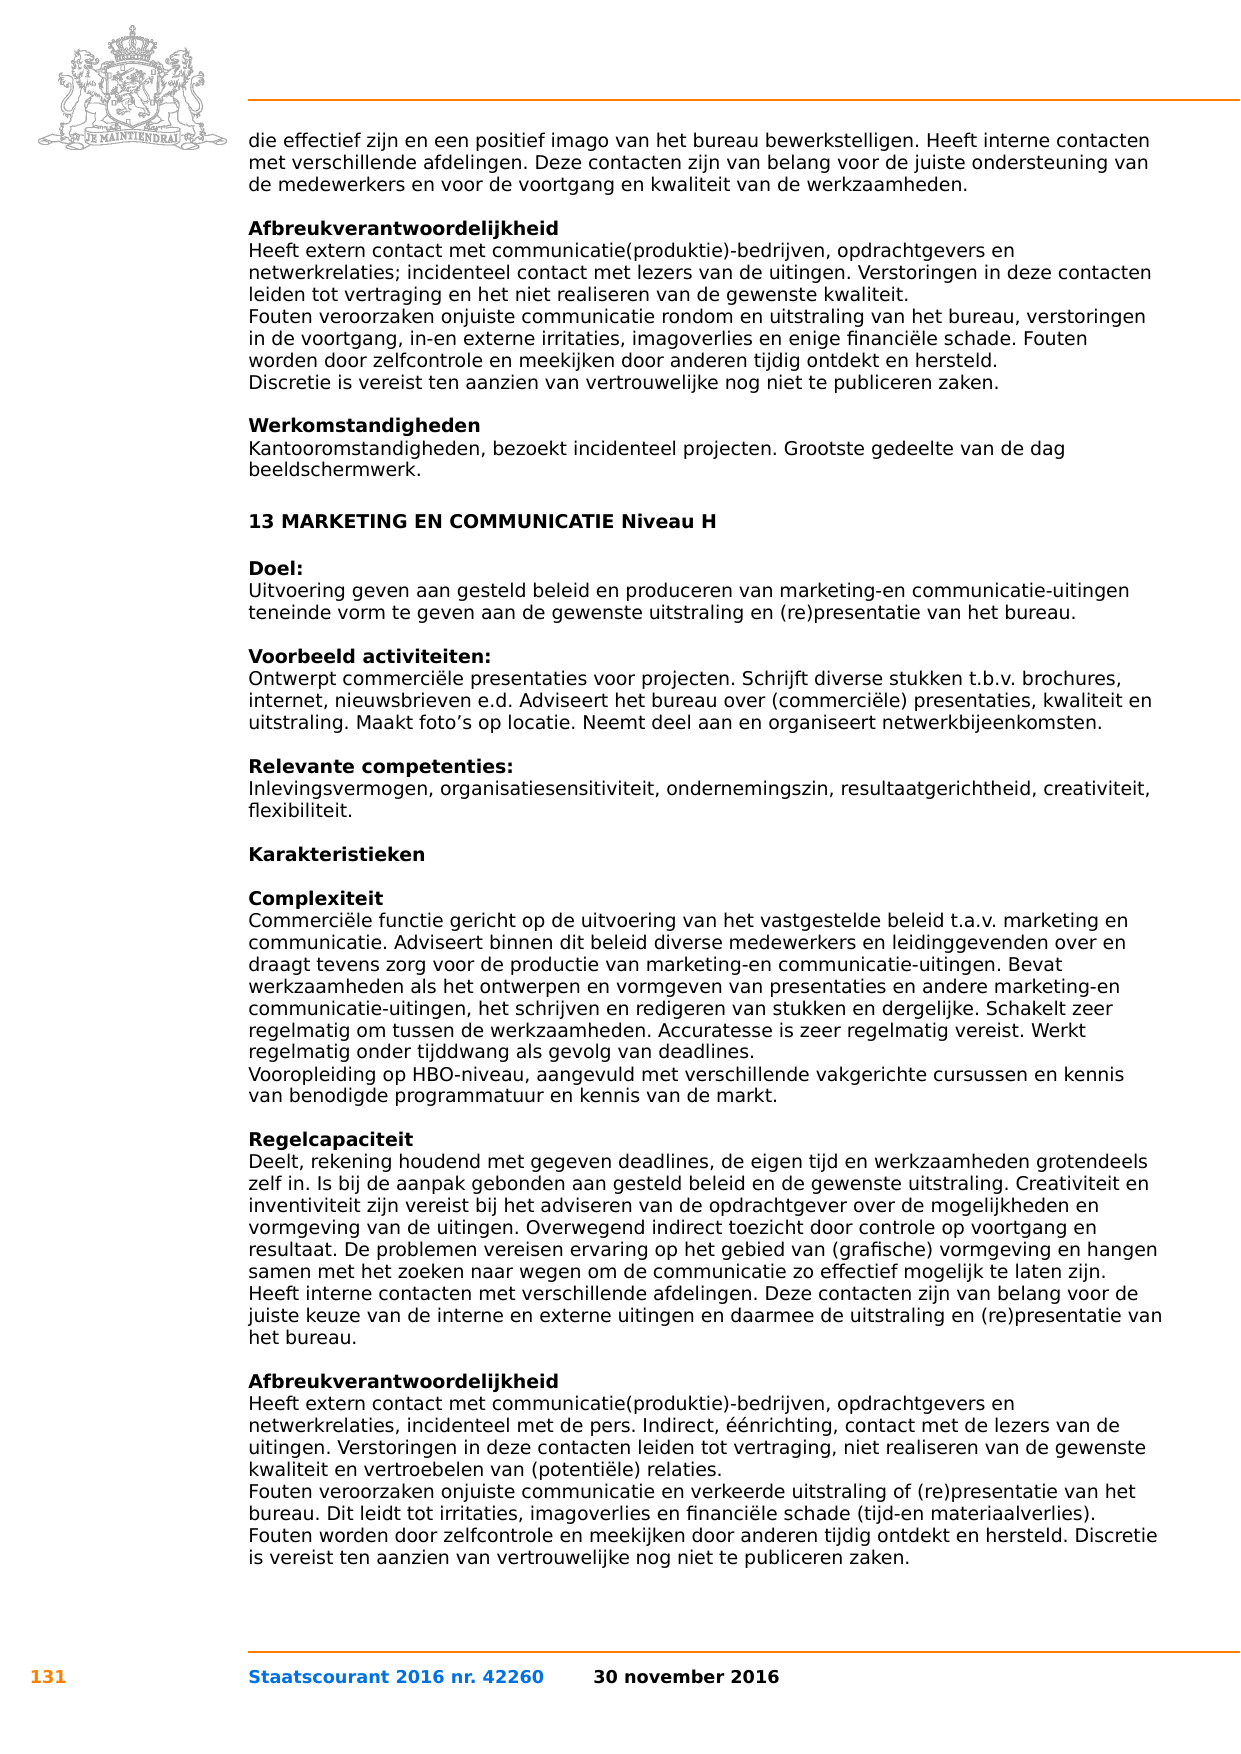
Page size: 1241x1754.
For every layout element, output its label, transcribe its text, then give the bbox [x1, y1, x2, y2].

text Inlevingsvermogen, organisatiesensitiviteit, ondernemingszin, resultaatgerichtheid, creativiteit, flexibiliteit. [248, 778, 1163, 822]
text Werkomstandigheden [248, 415, 1163, 437]
text Vooropleiding op HBO-niveau, aangevuld met verschillende vakgerichte cursussen en kennis van benodigde programmatuur en kennis van de markt. [248, 1063, 1163, 1107]
text Afbreukverantwoordelijkheid [248, 218, 1163, 240]
subtitle 13 MARKETING EN COMMUNICATIE Niveau H [248, 511, 1163, 533]
text Commerciële functie gericht op de uitvoering van het vastgestelde beleid t.a.v. marketing en communicatie. Adviseert binnen dit beleid diverse medewerkers en leidinggevenden over en draagt tevens zorg voor de productie van marketing-en communicatie-uitingen. Bevat werkzaamheden als het ontwerpen en vormgeven van presentaties en andere marketing-en communicatie-uitingen, het schrijven en redigeren van stukken en dergelijke. Schakelt zeer regelmatig om tussen de werkzaamheden. Accuratesse is zeer regelmatig vereist. Werkt regelmatig onder tijddwang als gevolg van deadlines. [248, 909, 1163, 1063]
picture [38, 25, 227, 150]
text Discretie is vereist ten aanzien van vertrouwelijke nog niet te publiceren zaken. [248, 372, 1163, 393]
text Heeft extern contact met communicatie(produktie)-bedrijven, opdrachtgevers en netwerkrelaties, incidenteel met de pers. Indirect, éénrichting, contact met de lezers van de uitingen. Verstoringen in deze contacten leiden tot vertraging, niet realiseren van de gewenste kwaliteit en vertroebelen van (potentiële) relaties. [248, 1393, 1163, 1481]
text Afbreukverantwoordelijkheid [248, 1371, 1163, 1393]
text Complexiteit [248, 888, 1163, 909]
text Regelcapaciteit [248, 1129, 1163, 1151]
text die effectief zijn en een positief imago van het bureau bewerkstelligen. Heeft interne contacten met verschillende afdelingen. Deze contacten zijn van belang voor de juiste ondersteuning van de medewerkers en voor de voortgang en kwaliteit van de werkzaamheden. [248, 130, 1163, 196]
text Fouten veroorzaken onjuiste communicatie rondom en uitstraling van het bureau, verstoringen in de voortgang, in-en externe irritaties, imagoverlies en enige financiële schade. Fouten worden door zelfcontrole en meekijken door anderen tijdig ontdekt en hersteld. [248, 306, 1163, 372]
text Deelt, rekening houdend met gegeven deadlines, de eigen tijd en werkzaamheden grotendeels zelf in. Is bij de aanpak gebonden aan gesteld beleid en de gewenste uitstraling. Creativiteit en inventiviteit zijn vereist bij het adviseren van de opdrachtgever over de mogelijkheden en vormgeving van de uitingen. Overwegend indirect toezicht door controle op voortgang en resultaat. De problemen vereisen ervaring op het gebied van (grafische) vormgeving en hangen samen met het zoeken naar wegen om de communicatie zo effectief mogelijk te laten zijn. Heeft interne contacten met verschillende afdelingen. Deze contacten zijn van belang voor de juiste keuze van de interne en externe uitingen en daarmee de uitstraling en (re)presentatie van het bureau. [248, 1151, 1163, 1349]
text Heeft extern contact met communicatie(produktie)-bedrijven, opdrachtgevers en netwerkrelaties; incidenteel contact met lezers van de uitingen. Verstoringen in deze contacten leiden tot vertraging en het niet realiseren van de gewenste kwaliteit. [248, 240, 1163, 306]
text Voorbeeld activiteiten: [248, 646, 1163, 668]
text Kantooromstandigheden, bezoekt incidenteel projecten. Grootste gedeelte van de dag beeldschermwerk. [248, 437, 1163, 481]
text Doel: [248, 558, 1163, 580]
text Fouten veroorzaken onjuiste communicatie en verkeerde uitstraling of (re)presentatie van het bureau. Dit leidt tot irritaties, imagoverlies en financiële schade (tijd-en materiaalverlies). Fouten worden door zelfcontrole en meekijken door anderen tijdig ontdekt en hersteld. Discretie is vereist ten aanzien van vertrouwelijke nog niet te publiceren zaken. [248, 1481, 1163, 1569]
text Uitvoering geven aan gesteld beleid en produceren van marketing-en communicatie-uitingen teneinde vorm te geven aan de gewenste uitstraling en (re)presentatie van het bureau. [248, 580, 1163, 624]
text Karakteristieken [248, 844, 1163, 866]
text Ontwerpt commerciële presentaties voor projecten. Schrijft diverse stukken t.b.v. brochures, internet, nieuwsbrieven e.d. Adviseert het bureau over (commerciële) presentaties, kwaliteit en uitstraling. Maakt foto’s op locatie. Neemt deel aan en organiseert netwerkbijeenkomsten. [248, 668, 1163, 734]
text Relevante competenties: [248, 756, 1163, 778]
